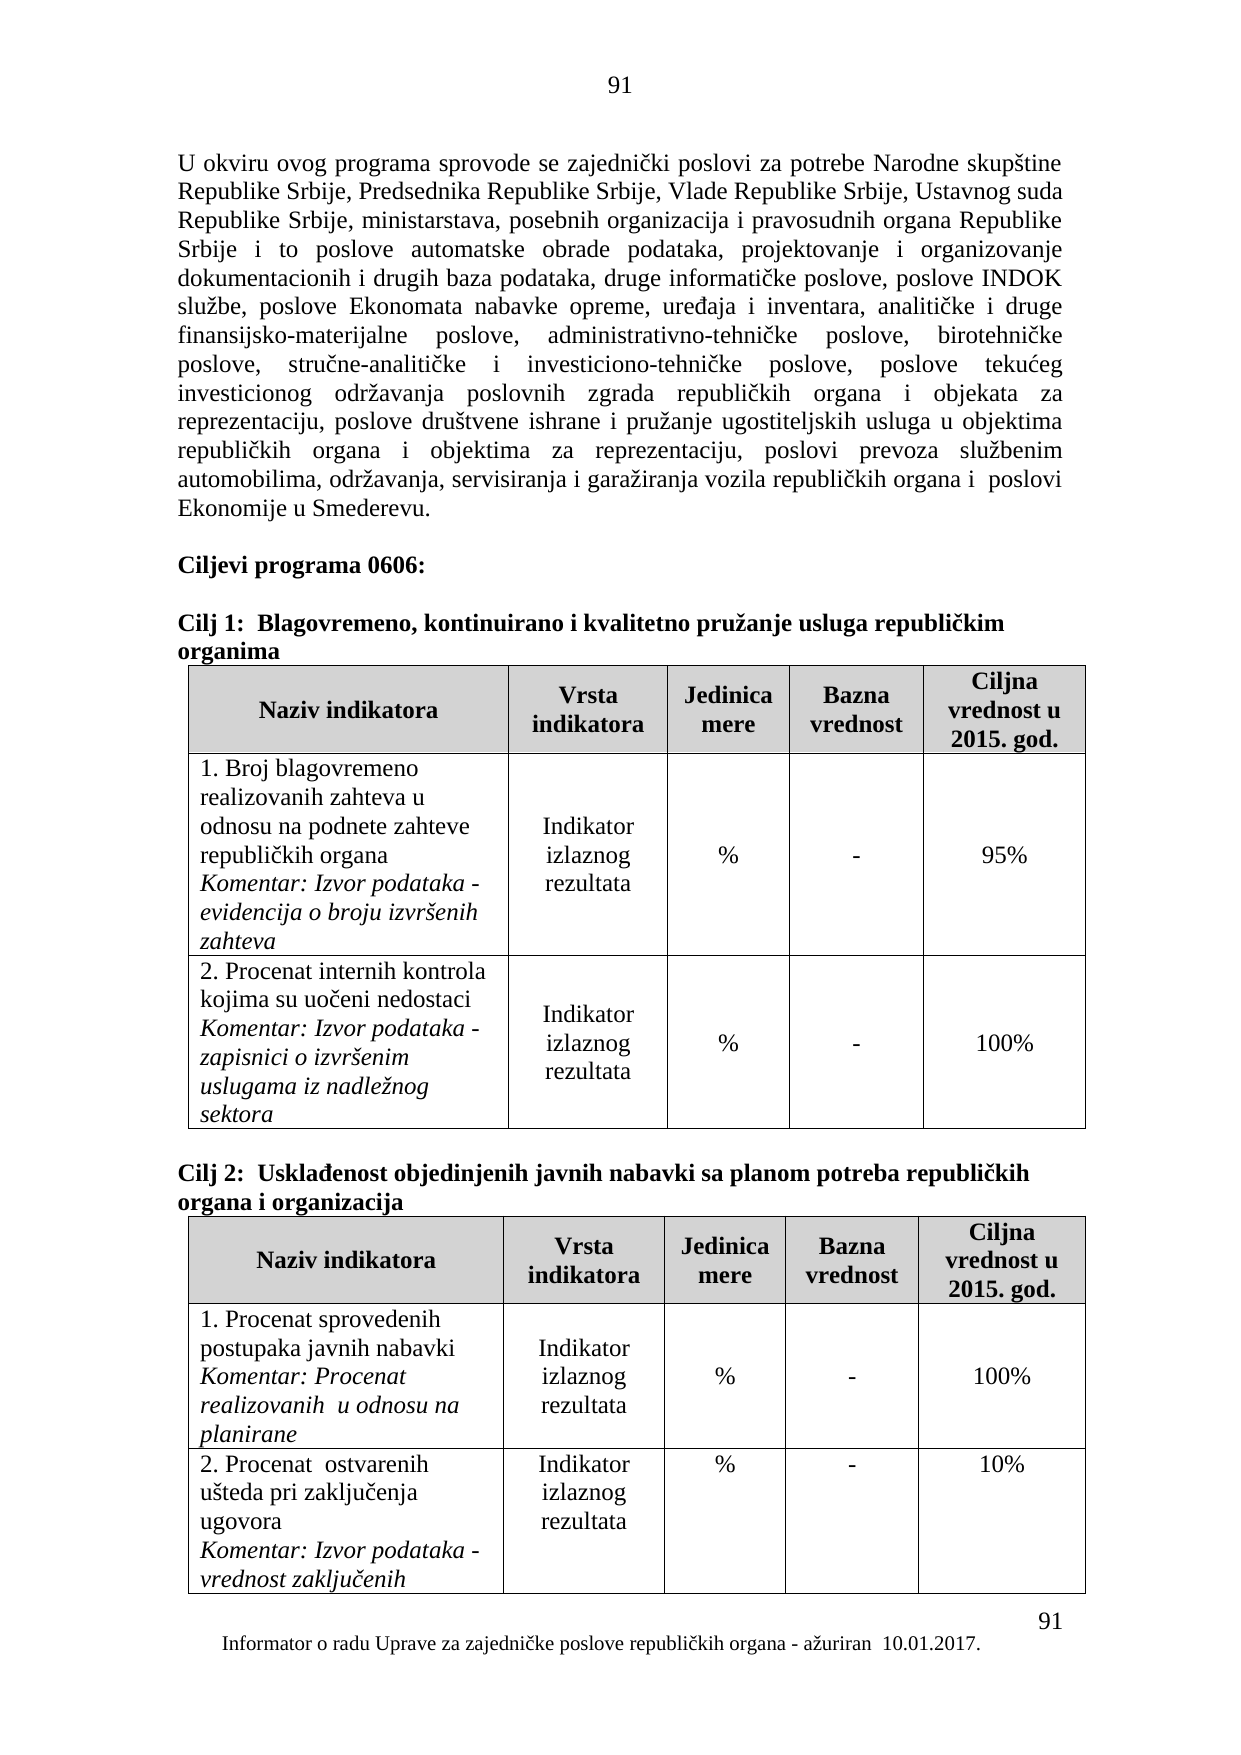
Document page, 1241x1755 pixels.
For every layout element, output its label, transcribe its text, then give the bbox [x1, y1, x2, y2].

table_cell 1. Procenat sprovedenih postupaka javnih nabavki Komentar: Procenat realizovanih u odnosu na planirane [189, 1304, 503, 1448]
table_header Naziv indikatora [189, 666, 508, 752]
table_cell - [790, 754, 923, 955]
table_cell Indikator izlaznog rezultata [509, 956, 667, 1128]
table_header Bazna vrednost [790, 666, 923, 752]
table_cell - [786, 1449, 918, 1592]
table_header Vrsta indikatora [504, 1217, 664, 1303]
table_cell % [665, 1449, 785, 1592]
table_header Cilјna vrednost u 2015. god. [919, 1217, 1085, 1303]
text U okviru ovog programa sprovode se zajednički poslovi za potrebe Narodne skupštine Republike Srbije, Predsednika Republike Srbije, Vlade Republike Srbije, Ustavnog suda Republike Srbije, ministarstava, posebnih organizacija i pravosudnih organa Republike Srbije i to poslove automatske obrade podataka, projektovanje i organizovanje dokumentacionih i drugih baza podataka, druge informatičke poslove, poslove INDOK službe, poslove Ekonomata nabavke opreme, uređaja i inventara, analitičke i druge finansijsko-materijalne poslove, administrativno-tehničke poslove, birotehničke poslove, stručne-analitičke i investiciono-tehničke poslove, poslove tekućeg investicionog održavanja poslovnih zgrada republičkih organa i objekata za reprezentaciju, poslove društvene ishrane i pružanje ugostitelјskih usluga u objektima republičkih organa i objektima za reprezentaciju, poslovi prevoza službenim automobilima, održavanja, servisiranja i garažiranja vozila republičkih organa i poslovi Ekonomije u Smederevu. [177, 148, 1063, 521]
table_cell 95% [924, 754, 1085, 955]
table_cell 10% [919, 1449, 1085, 1592]
text Cilј 1: Blagovremeno, kontinuirano i kvalitetno pružanje usluga republičkim organima [177, 579, 1063, 665]
table_header Jedinica mere [668, 666, 789, 752]
table_cell Indikator izlaznog rezultata [509, 754, 667, 955]
table_header Jedinica mere [665, 1217, 785, 1303]
table_header Vrsta indikatora [509, 666, 667, 752]
table_cell Indikator izlaznog rezultata [504, 1304, 664, 1448]
table_cell % [668, 754, 789, 955]
table_cell 100% [924, 956, 1085, 1128]
table_cell % [668, 956, 789, 1128]
table_header Bazna vrednost [786, 1217, 918, 1303]
table_cell - [786, 1304, 918, 1448]
text Cilј 2: Usklađenost objedinjenih javnih nabavki sa planom potreba republičkih organa i organizacija [177, 1158, 1063, 1216]
table_cell % [665, 1304, 785, 1448]
table_cell Indikator izlaznog rezultata [504, 1449, 664, 1592]
table_header Cilјna vrednost u 2015. god. [924, 666, 1085, 752]
table_cell 2. Procenat internih kontrola kojima su uočeni nedostaci Komentar: Izvor podataka -zapisnici o izvršenim uslugama iz nadležnog sektora [189, 956, 508, 1128]
table_cell 2. Procenat ostvarenih ušteda pri zaklјučenja ugovora Komentar: Izvor podataka - vrednost zaklјučenih [189, 1449, 503, 1592]
table_header Naziv indikatora [189, 1217, 503, 1303]
table_cell 100% [919, 1304, 1085, 1448]
table_cell - [790, 956, 923, 1128]
table_cell 1. Broj blagovremeno realizovanih zahteva u odnosu na podnete zahteve republičkih organa Komentar: Izvor podataka - evidencija o broju izvršenih zahteva [189, 754, 508, 955]
text Cilјevi programa 0606: [177, 521, 1063, 579]
